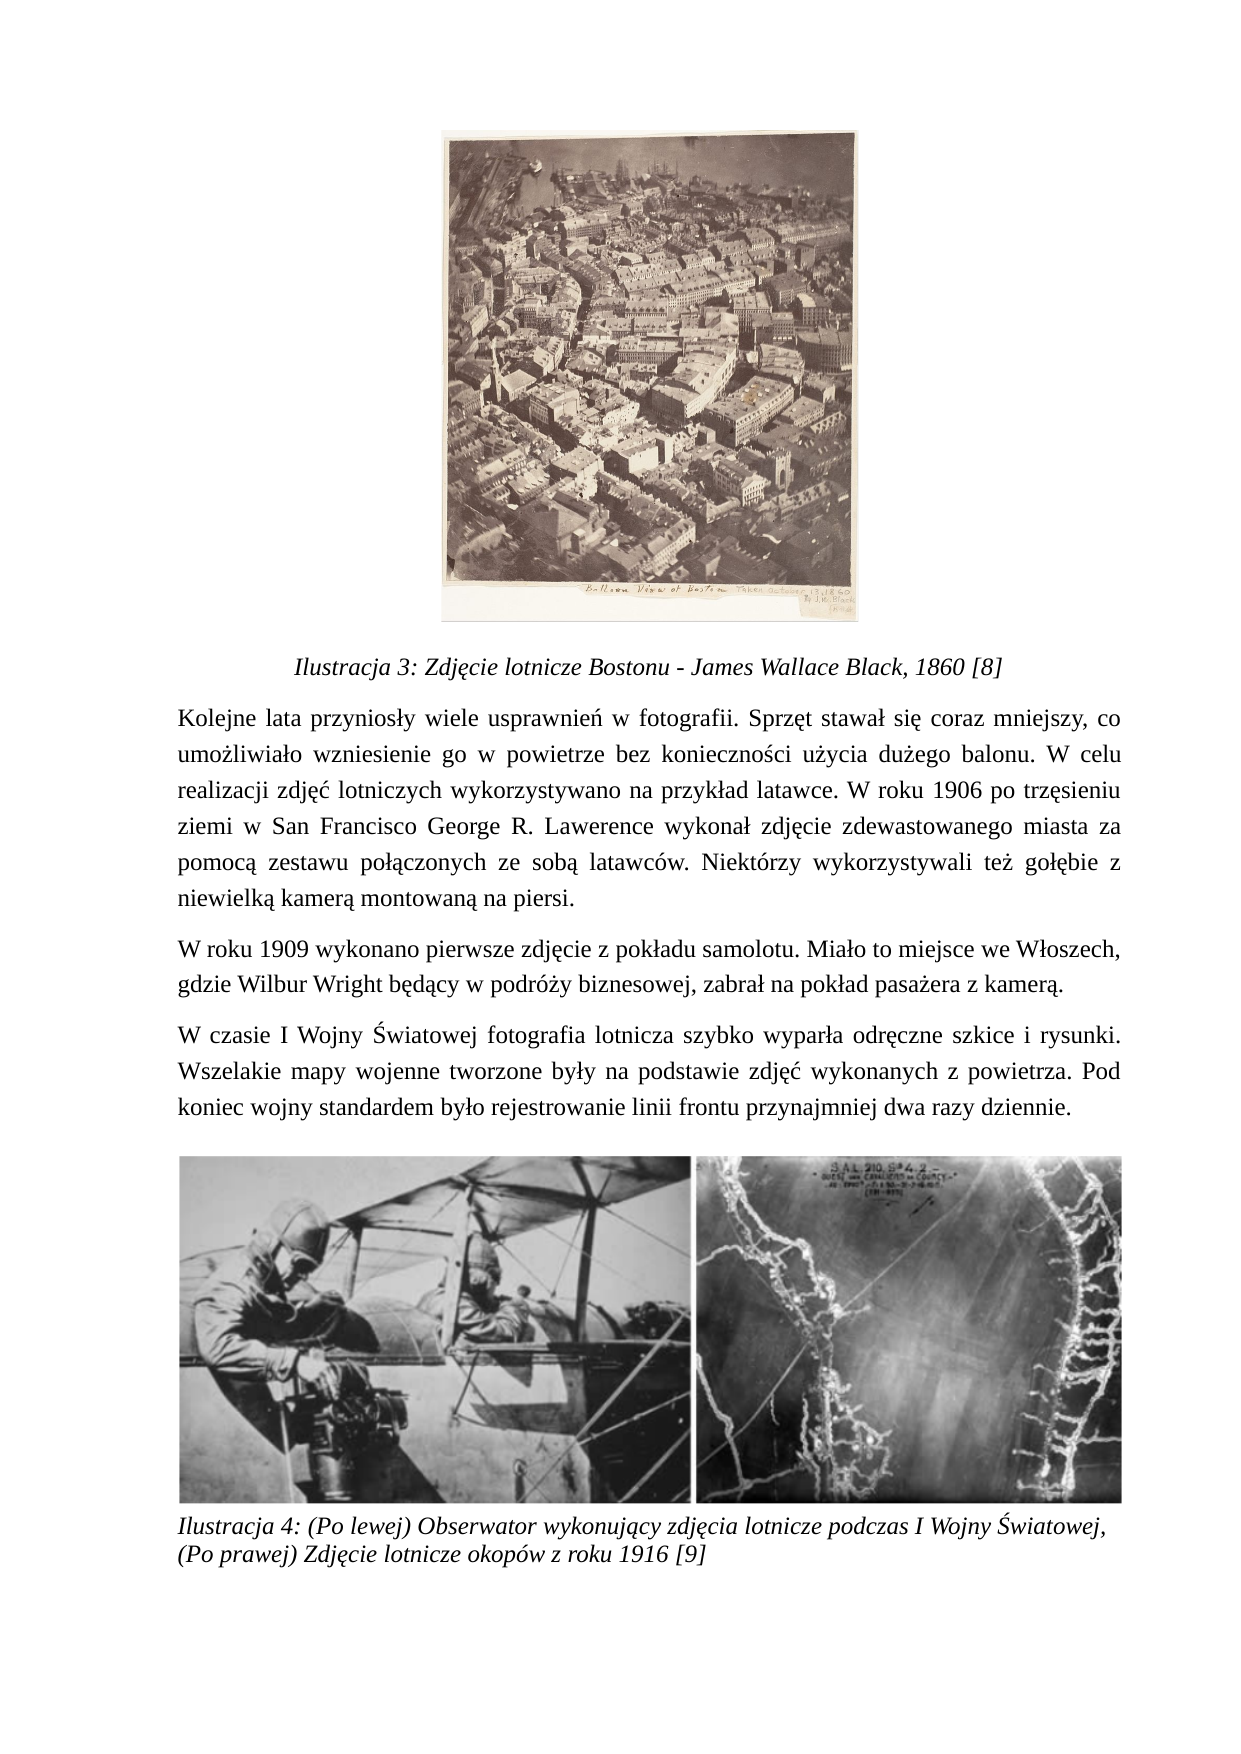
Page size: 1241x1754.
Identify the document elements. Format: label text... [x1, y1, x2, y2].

text Ilustracja 3: Zdjęcie lotnicze Bostonu - James Wallace Black, 1860 [8] [277, 652, 1022, 681]
text Ilustracja 4: (Po lewej) Obserwator wykonujący zdjęcia lotnicze podczas I Wojny Światowej, (Po prawej) Zdjęcie lotnicze okopów z roku 1916 [9] [177, 1506, 1122, 1568]
picture [177, 1155, 1123, 1506]
text W roku 1909 wykonano pierwsze zdjęcie z pokładu samolotu. Miało to miejsce we Włoszech, gdzie Wilbur Wright będący w podróży biznesowej, zabrał na pokład pasażera z kamerą. [177, 934, 1122, 998]
picture [441, 130, 859, 622]
text Kolejne lata przyniosły wiele usprawnień w fotografii. Sprzęt stawał się coraz mniejszy, co umożliwiało wzniesienie go w powietrze bez konieczności użycia dużego balonu. W celu realizacji zdjęć lotniczych wykorzystywano na przykład latawce. W roku 1906 po trzęsieniu ziemi w San Francisco George R. Lawerence wykonał zdjęcie zdewastowanego miasta za pomocą zestawu połączonych ze sobą latawców. Niektórzy wykorzystywali też gołębie z niewielką kamerą montowaną na piersi. [177, 703, 1122, 912]
text W czasie I Wojny Światowej fotografia lotnicza szybko wyparła odręczne szkice i rysunki. Wszelakie mapy wojenne tworzone były na podstawie zdjęć wykonanych z powietrza. Pod koniec wojny standardem było rejestrowanie linii frontu przynajmniej dwa razy dziennie. [177, 1020, 1122, 1121]
